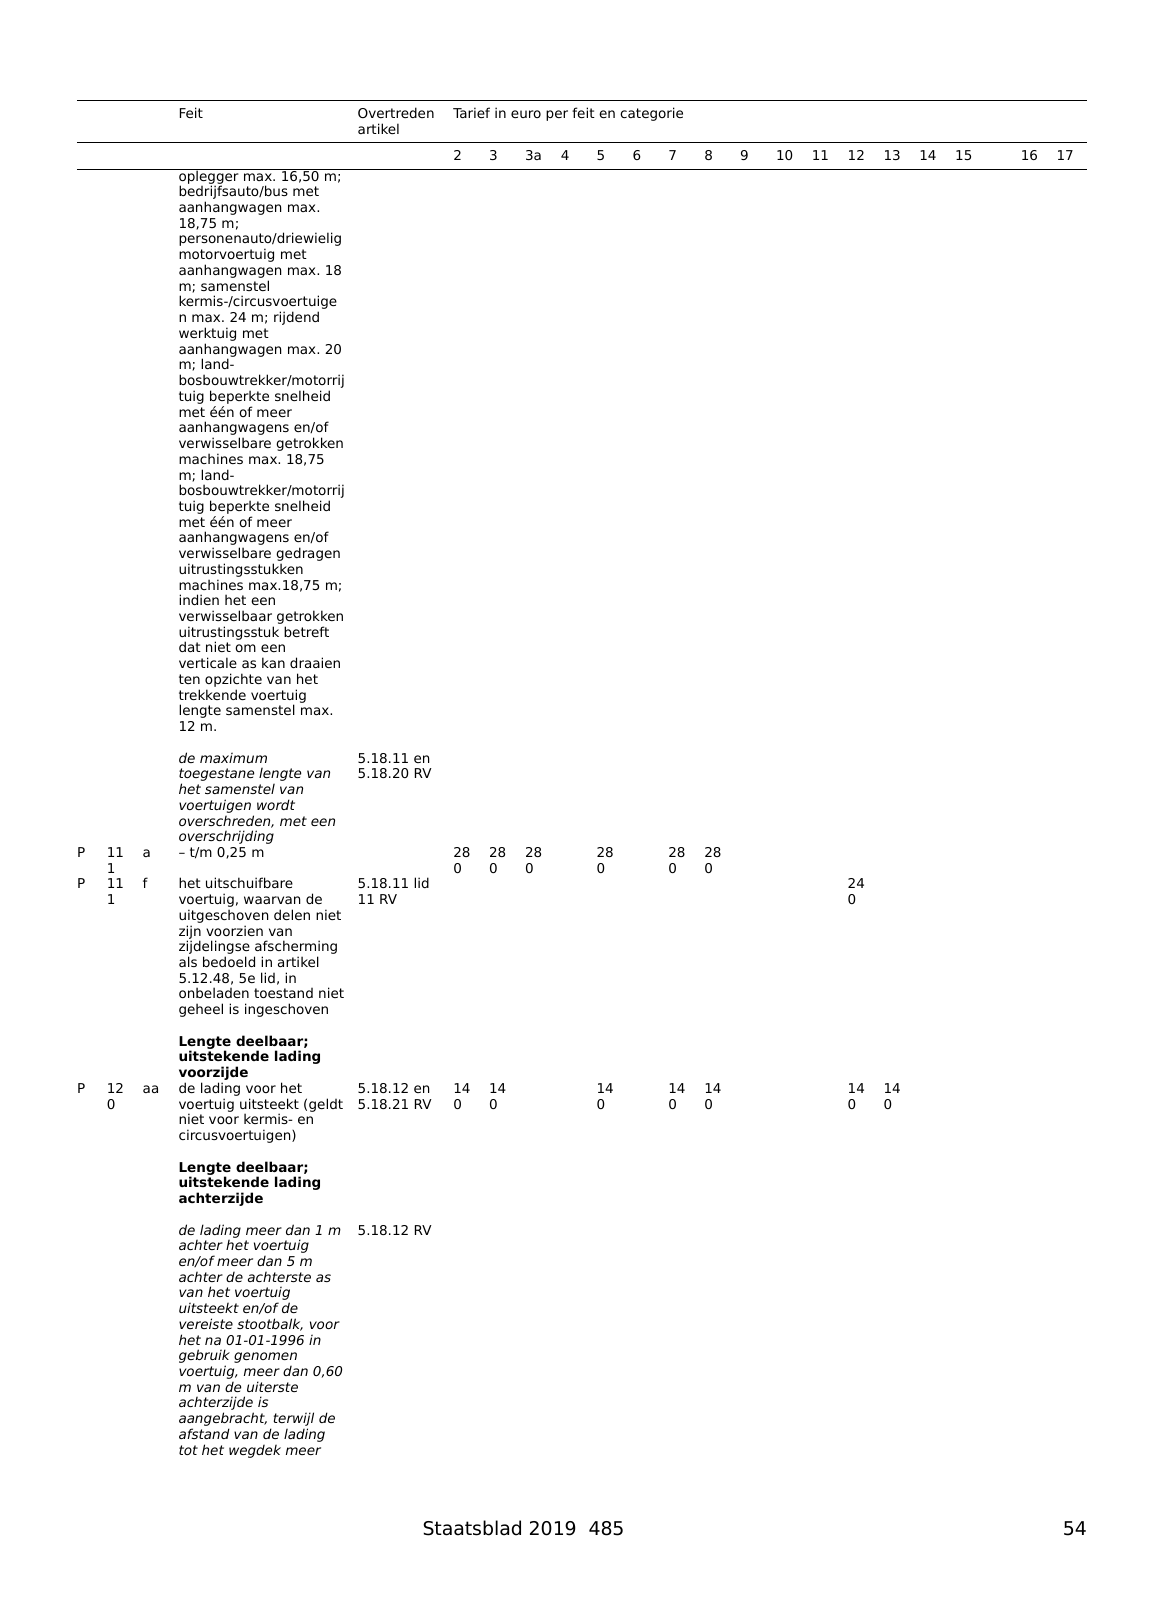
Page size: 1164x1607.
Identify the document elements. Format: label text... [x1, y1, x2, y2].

table_cell [734, 170, 770, 735]
table_cell [734, 1222, 770, 1458]
table_cell [626, 735, 662, 750]
table_cell 280 [483, 845, 519, 876]
table_cell [698, 170, 734, 735]
table_cell [591, 1018, 626, 1033]
table_cell [806, 1207, 841, 1222]
table_cell 4 [555, 143, 591, 168]
table_cell het uitschuifbare voertuig, waarvan de uitgeschoven delen niet zijn voorzien van zijdelingse afscherming als bedoeld in artikel 5.12.48, 5e lid, in onbeladen toestand niet geheel is ingeschoven [172, 876, 352, 1018]
table_cell [877, 750, 913, 845]
table_cell [1015, 1207, 1051, 1222]
table_cell [734, 876, 770, 1018]
table_cell [136, 1034, 172, 1081]
table_cell [519, 1034, 555, 1081]
table_cell [949, 1159, 1015, 1207]
table_cell [352, 1144, 447, 1159]
table_cell [1051, 735, 1087, 750]
table_cell [806, 1018, 841, 1033]
table_cell [913, 1081, 949, 1144]
table_cell f [136, 876, 172, 1018]
table_cell [136, 1207, 172, 1222]
table_cell [519, 1018, 555, 1033]
table_cell [77, 1034, 101, 1081]
table_cell [483, 1018, 519, 1033]
table_cell [949, 735, 1015, 750]
table_cell [841, 1222, 877, 1458]
table_cell P [77, 1081, 101, 1144]
table_cell [447, 1207, 483, 1222]
table_cell [877, 1144, 913, 1159]
table_cell 10 [770, 143, 806, 168]
table_cell [519, 1081, 555, 1144]
table_cell [352, 143, 447, 168]
table_cell [734, 1144, 770, 1159]
table_cell [101, 1034, 136, 1081]
table_cell 140 [483, 1081, 519, 1144]
table_cell [913, 1222, 949, 1458]
table_cell [698, 1222, 734, 1458]
table_cell 5.18.11 lid 11 RV [352, 876, 447, 1018]
table_cell [447, 170, 483, 735]
table_cell Lengte deelbaar; uitstekende lading achterzijde [172, 1159, 352, 1207]
table_cell [1051, 845, 1087, 876]
table_cell aa [136, 1081, 172, 1144]
table_cell [662, 1144, 698, 1159]
table_cell [949, 750, 1015, 845]
table_cell [770, 1018, 806, 1033]
table_cell [172, 1144, 352, 1159]
table_cell [519, 735, 555, 750]
table_cell [770, 1081, 806, 1144]
table_cell [841, 735, 877, 750]
table_cell [519, 1207, 555, 1222]
table_cell [734, 1081, 770, 1144]
table_cell [913, 735, 949, 750]
table_cell [662, 750, 698, 845]
table_cell [172, 143, 352, 168]
table_cell 3a [519, 143, 555, 168]
table_cell [101, 735, 136, 750]
table_cell [447, 1222, 483, 1458]
table_cell 13 [877, 143, 913, 168]
table_cell [770, 1207, 806, 1222]
table_cell 14 [913, 143, 949, 168]
table_cell [483, 750, 519, 845]
table_cell de maximum toegestane lengte van het samenstel van voertuigen wordt overschreden, met een overschrijding [172, 750, 352, 845]
table_cell [136, 170, 172, 735]
table_cell [1051, 1207, 1087, 1222]
table_cell [698, 1034, 734, 1081]
table_cell [519, 1144, 555, 1159]
table_cell [841, 170, 877, 735]
table_cell [101, 1144, 136, 1159]
table_cell [591, 876, 626, 1018]
table_cell [77, 735, 101, 750]
table_header Feit [172, 101, 352, 142]
table_cell 17 [1051, 143, 1087, 168]
table_cell [1051, 1222, 1087, 1458]
table_cell [949, 876, 1015, 1018]
table_cell [519, 750, 555, 845]
table_cell [591, 1159, 626, 1207]
table_cell [555, 845, 591, 876]
table_cell [806, 1081, 841, 1144]
table_cell [447, 1034, 483, 1081]
table_cell [841, 1207, 877, 1222]
table_cell [77, 1222, 101, 1458]
table_cell P [77, 845, 101, 876]
table_cell [662, 1159, 698, 1207]
table_cell [483, 1159, 519, 1207]
table_cell [734, 1018, 770, 1033]
table_cell [841, 1144, 877, 1159]
table_cell [913, 845, 949, 876]
table_cell [626, 876, 662, 1018]
table_cell [734, 845, 770, 876]
table_cell [841, 845, 877, 876]
table_cell [101, 1222, 136, 1458]
table_cell 111 [101, 876, 136, 1018]
table_cell [1015, 1081, 1051, 1144]
table_cell [1015, 1034, 1051, 1081]
table_header [136, 101, 172, 142]
table_cell [913, 1207, 949, 1222]
table_cell [519, 1222, 555, 1458]
table_cell [483, 1034, 519, 1081]
table_cell a [136, 845, 172, 876]
table_cell [806, 845, 841, 876]
table_cell [136, 750, 172, 845]
table_cell [949, 1207, 1015, 1222]
table_cell [519, 1159, 555, 1207]
table_cell 5.18.12 en 5.18.21 RV [352, 1081, 447, 1144]
table_cell 111 [101, 845, 136, 876]
table_cell [877, 1034, 913, 1081]
table_cell 280 [662, 845, 698, 876]
table_cell [172, 1207, 352, 1222]
table_cell [913, 1159, 949, 1207]
table_cell [1015, 750, 1051, 845]
table_cell [591, 735, 626, 750]
table_cell [519, 876, 555, 1018]
table_cell [483, 170, 519, 735]
table_cell [1015, 1222, 1051, 1458]
table_cell [770, 1144, 806, 1159]
table_cell [626, 1144, 662, 1159]
table_cell [698, 1018, 734, 1033]
table_cell 140 [662, 1081, 698, 1144]
table_cell [734, 735, 770, 750]
table_cell [136, 1222, 172, 1458]
table_cell 140 [447, 1081, 483, 1144]
table_cell [1015, 845, 1051, 876]
table_cell [806, 735, 841, 750]
table_cell [913, 1034, 949, 1081]
table_cell 140 [698, 1081, 734, 1144]
table_cell [447, 735, 483, 750]
table_cell [101, 143, 136, 168]
table_cell – t/m 0,25 m [172, 845, 352, 876]
table_cell [877, 1018, 913, 1033]
table_cell [770, 1159, 806, 1207]
table_cell [626, 750, 662, 845]
table_cell [591, 1034, 626, 1081]
table_cell [77, 143, 101, 168]
table_cell [555, 1222, 591, 1458]
table_cell [1051, 1144, 1087, 1159]
table_cell [1015, 735, 1051, 750]
table_cell [1051, 1081, 1087, 1144]
table_cell [483, 876, 519, 1018]
table_cell [806, 1144, 841, 1159]
table_cell [447, 1159, 483, 1207]
table_cell [77, 1207, 101, 1222]
table_cell [770, 1222, 806, 1458]
table_cell [877, 1207, 913, 1222]
table_cell [555, 750, 591, 845]
table_cell [626, 1159, 662, 1207]
table_cell [698, 735, 734, 750]
table_cell 15 [949, 143, 1015, 168]
table_cell [626, 1207, 662, 1222]
table_cell [877, 876, 913, 1018]
table_cell 2 [447, 143, 483, 168]
table_cell [483, 1207, 519, 1222]
table_cell [555, 1144, 591, 1159]
table_cell [662, 1207, 698, 1222]
table_cell [483, 1222, 519, 1458]
table_cell [626, 1081, 662, 1144]
table_cell 140 [591, 1081, 626, 1144]
table_cell Lengte deelbaar; uitstekende lading voorzijde [172, 1034, 352, 1081]
table_cell [77, 170, 101, 735]
table_cell [841, 1034, 877, 1081]
table_cell [806, 876, 841, 1018]
table_cell [352, 170, 447, 735]
table_cell [136, 1018, 172, 1033]
table_cell [1051, 1018, 1087, 1033]
table_cell [136, 1159, 172, 1207]
table_cell [626, 170, 662, 735]
table_cell [662, 170, 698, 735]
table_cell [519, 170, 555, 735]
table_cell [352, 735, 447, 750]
table_cell [662, 876, 698, 1018]
table_cell [949, 1222, 1015, 1458]
table_cell 9 [734, 143, 770, 168]
table_cell [447, 1018, 483, 1033]
table_cell [1015, 1159, 1051, 1207]
table_cell [591, 1222, 626, 1458]
table_cell [734, 1207, 770, 1222]
table_cell [877, 1159, 913, 1207]
table_cell [770, 876, 806, 1018]
table_cell [101, 1207, 136, 1222]
table_cell [662, 735, 698, 750]
table_cell [770, 170, 806, 735]
table_cell de lading voor het voertuig uitsteekt (geldt niet voor kermis- en circusvoertuigen) [172, 1081, 352, 1144]
table_cell [662, 1034, 698, 1081]
table_cell [172, 735, 352, 750]
table_cell [806, 1222, 841, 1458]
table_cell 3 [483, 143, 519, 168]
table_cell [1015, 170, 1051, 735]
table_cell [770, 845, 806, 876]
table_header [77, 101, 101, 142]
table_cell 280 [698, 845, 734, 876]
table_cell [447, 1144, 483, 1159]
table_cell de lading meer dan 1 m achter het voertuig en/of meer dan 5 m achter de achterste as van het voertuig uitsteekt en/of de vereiste stootbalk, voor het na 01-01-1996 in gebruik genomen voertuig, meer dan 0,60 m van de uiterste achterzijde is aangebracht, terwijl de afstand van de lading tot het wegdek meer [172, 1222, 352, 1458]
table_cell [698, 1159, 734, 1207]
table_cell [101, 750, 136, 845]
table_cell 12 [841, 143, 877, 168]
table_cell [591, 1207, 626, 1222]
table_cell [877, 1222, 913, 1458]
table_cell [77, 1159, 101, 1207]
table_cell [734, 750, 770, 845]
table_cell [447, 750, 483, 845]
table_cell [841, 750, 877, 845]
table_cell 5.18.11 en 5.18.20 RV [352, 750, 447, 845]
table_cell [698, 876, 734, 1018]
table_cell [1051, 876, 1087, 1018]
table_cell [913, 1018, 949, 1033]
table_cell [591, 750, 626, 845]
table_cell [483, 735, 519, 750]
table_cell [949, 845, 1015, 876]
table_cell [591, 1144, 626, 1159]
table_cell 5.18.12 RV [352, 1222, 447, 1458]
table_header Tarief in euro per feit en categorie [447, 101, 1087, 142]
table_cell [136, 1144, 172, 1159]
table_cell [591, 170, 626, 735]
table_cell 280 [591, 845, 626, 876]
table_cell [949, 1081, 1015, 1144]
table_cell 280 [519, 845, 555, 876]
table_cell [1015, 1018, 1051, 1033]
table_cell [662, 1018, 698, 1033]
table_cell [734, 1034, 770, 1081]
table_cell [77, 1018, 101, 1033]
table_cell [806, 1034, 841, 1081]
table_cell [770, 735, 806, 750]
table_cell [77, 1144, 101, 1159]
table_cell [447, 876, 483, 1018]
table_cell [1051, 1159, 1087, 1207]
table_cell [172, 1018, 352, 1033]
table_cell [136, 735, 172, 750]
table_cell [877, 735, 913, 750]
table_cell [555, 170, 591, 735]
table_cell [136, 143, 172, 168]
table_cell [949, 1144, 1015, 1159]
table_cell [770, 750, 806, 845]
table_cell 11 [806, 143, 841, 168]
table_cell [770, 1034, 806, 1081]
table_cell 5 [591, 143, 626, 168]
table_cell [913, 170, 949, 735]
table_cell [1051, 1034, 1087, 1081]
table_cell [1015, 876, 1051, 1018]
table_cell [555, 735, 591, 750]
table_cell [877, 845, 913, 876]
table_cell [626, 845, 662, 876]
table_cell [101, 1159, 136, 1207]
table_cell [698, 750, 734, 845]
table_cell [949, 170, 1015, 735]
table_cell [841, 1159, 877, 1207]
table_header [101, 101, 136, 142]
table_cell 120 [101, 1081, 136, 1144]
table_cell [913, 750, 949, 845]
table_cell [352, 1018, 447, 1033]
table_cell [626, 1222, 662, 1458]
table_cell [698, 1144, 734, 1159]
table_cell [626, 1034, 662, 1081]
table_cell 6 [626, 143, 662, 168]
table_cell 140 [877, 1081, 913, 1144]
table_cell [626, 1018, 662, 1033]
table_cell [949, 1018, 1015, 1033]
table_cell 16 [1015, 143, 1051, 168]
table_cell [841, 1018, 877, 1033]
table_cell [1051, 750, 1087, 845]
table_cell [555, 1081, 591, 1144]
table_cell [555, 1159, 591, 1207]
table_cell [806, 170, 841, 735]
table_cell [352, 845, 447, 876]
table_cell [77, 750, 101, 845]
table_cell [101, 1018, 136, 1033]
table_cell 7 [662, 143, 698, 168]
table_cell [913, 1144, 949, 1159]
table_cell [913, 876, 949, 1018]
table_header Overtreden artikel [352, 101, 447, 142]
table_cell [662, 1222, 698, 1458]
table_cell [877, 170, 913, 735]
table_cell [555, 1207, 591, 1222]
table_cell [555, 1034, 591, 1081]
table_cell oplegger max. 16,50 m; bedrijfsauto/bus met aanhangwagen max. 18,75 m; personenauto/driewielig motorvoertuig met aanhangwagen max. 18 m; samenstel kermis-/circusvoertuigen max. 24 m; rijdend werktuig met aanhangwagen max. 20 m; land- bosbouwtrekker/motorrijtuig beperkte snelheid met één of meer aanhangwagens en/of verwisselbare getrokken machines max. 18,75 m; land- bosbouwtrekker/motorrijtuig beperkte snelheid met één of meer aanhangwagens en/of verwisselbare gedragen uitrustingsstukken machines max.18,75 m; indien het een verwisselbaar getrokken uitrustingsstuk betreft dat niet om een verticale as kan draaien ten opzichte van het trekkende voertuig lengte samenstel max. 12 m. [172, 170, 352, 735]
table_cell 140 [841, 1081, 877, 1144]
table_cell [806, 1159, 841, 1207]
table_cell [101, 170, 136, 735]
table_cell 280 [447, 845, 483, 876]
table_cell [1015, 1144, 1051, 1159]
table_cell [698, 1207, 734, 1222]
table_cell 8 [698, 143, 734, 168]
table_cell [352, 1159, 447, 1207]
table_cell [555, 876, 591, 1018]
table_cell P [77, 876, 101, 1018]
table_cell [555, 1018, 591, 1033]
table_cell [352, 1207, 447, 1222]
table_cell 240 [841, 876, 877, 1018]
table_cell [806, 750, 841, 845]
table_cell [949, 1034, 1015, 1081]
table_cell [1051, 170, 1087, 735]
table_cell [483, 1144, 519, 1159]
table_cell [734, 1159, 770, 1207]
table_cell [352, 1034, 447, 1081]
